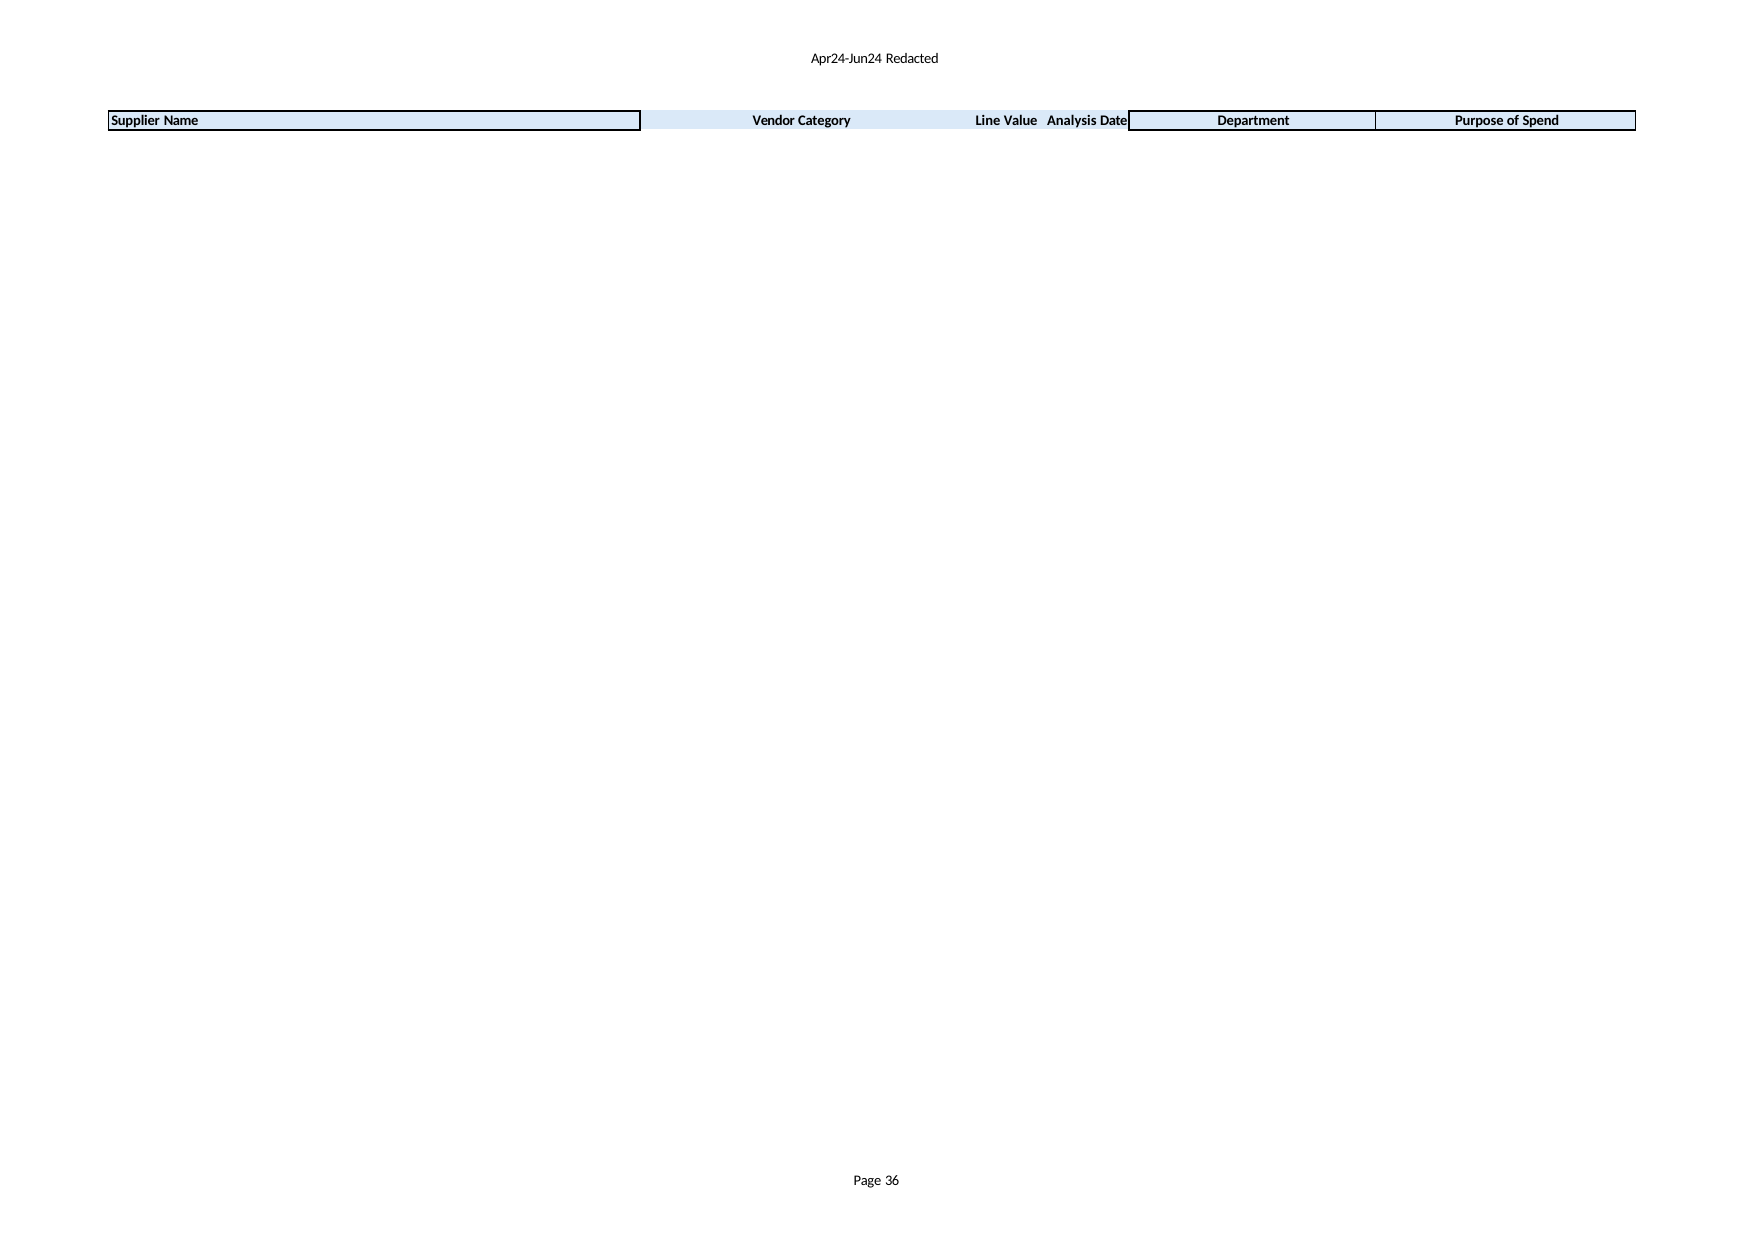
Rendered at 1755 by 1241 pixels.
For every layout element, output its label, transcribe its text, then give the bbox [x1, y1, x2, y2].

table_header Supplier Name [109, 112, 639, 129]
table_header Line Value [955, 110, 1041, 129]
table_header Vendor Category [641, 110, 955, 129]
table_header Analysis Date [1041, 110, 1128, 129]
table_header Purpose of Spend [1376, 112, 1635, 129]
table_header Department [1130, 112, 1375, 129]
